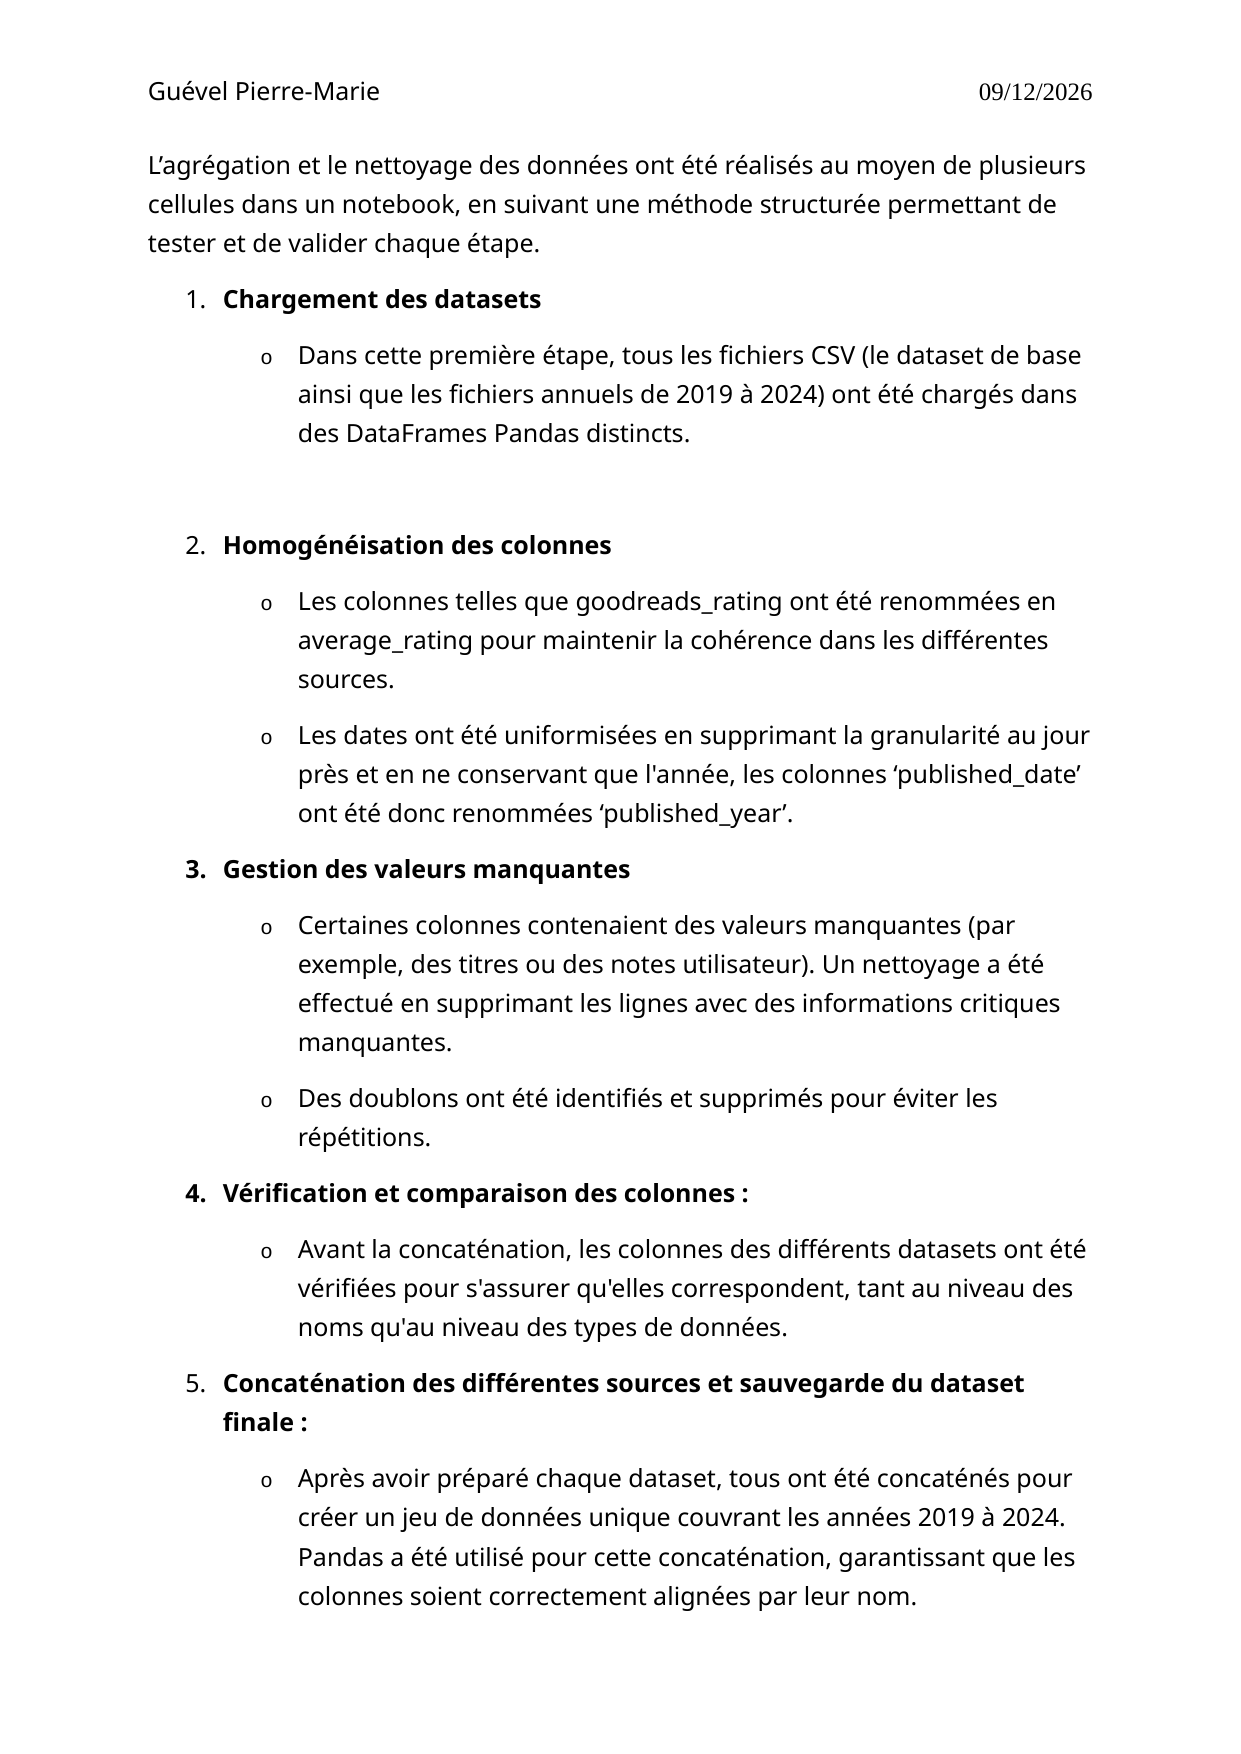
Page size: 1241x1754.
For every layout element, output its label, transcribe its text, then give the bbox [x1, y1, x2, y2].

list Homogénéisation des colonnes [185, 528, 1093, 562]
list Après avoir préparé chaque dataset, tous ont été concaténés pour créer un jeu de données unique couvrant les années 2019 à 2024. Pandas a été utilisé pour cette concaténation, garantissant que les colonnes soient correctement alignées par leur nom. [260, 1461, 1093, 1612]
list Des doublons ont été identifiés et supprimés pour éviter les répétitions. [260, 1081, 1093, 1154]
list Chargement des datasets [185, 282, 1093, 316]
list Les dates ont été uniformisées en supprimant la granularité au jour près et en ne conservant que l'année, les colonnes ‘published_date’ ont été donc renommées ‘published_year’. [260, 718, 1093, 830]
list Gestion des valeurs manquantes [185, 852, 1093, 886]
list Les colonnes telles que goodreads_rating ont été renommées en average_rating pour maintenir la cohérence dans les différentes sources. [260, 583, 1093, 696]
list Vérification et comparaison des colonnes : [185, 1176, 1093, 1210]
list Concaténation des différentes sources et sauvegarde du dataset finale : [185, 1366, 1093, 1439]
list Dans cette première étape, tous les fichiers CSV (le dataset de base ainsi que les fichiers annuels de 2019 à 2024) ont été chargés dans des DataFrames Pandas distincts. [260, 338, 1093, 450]
text L’agrégation et le nettoyage des données ont été réalisés au moyen de plusieurs cellules dans un notebook, en suivant une méthode structurée permettant de tester et de valider chaque étape. [148, 148, 1093, 260]
list Certaines colonnes contenaient des valeurs manquantes (par exemple, des titres ou des notes utilisateur). Un nettoyage a été effectué en supprimant les lignes avec des informations critiques manquantes. [260, 908, 1093, 1059]
list Avant la concaténation, les colonnes des différents datasets ont été vérifiées pour s'assurer qu'elles correspondent, tant au niveau des noms qu'au niveau des types de données. [260, 1232, 1093, 1344]
